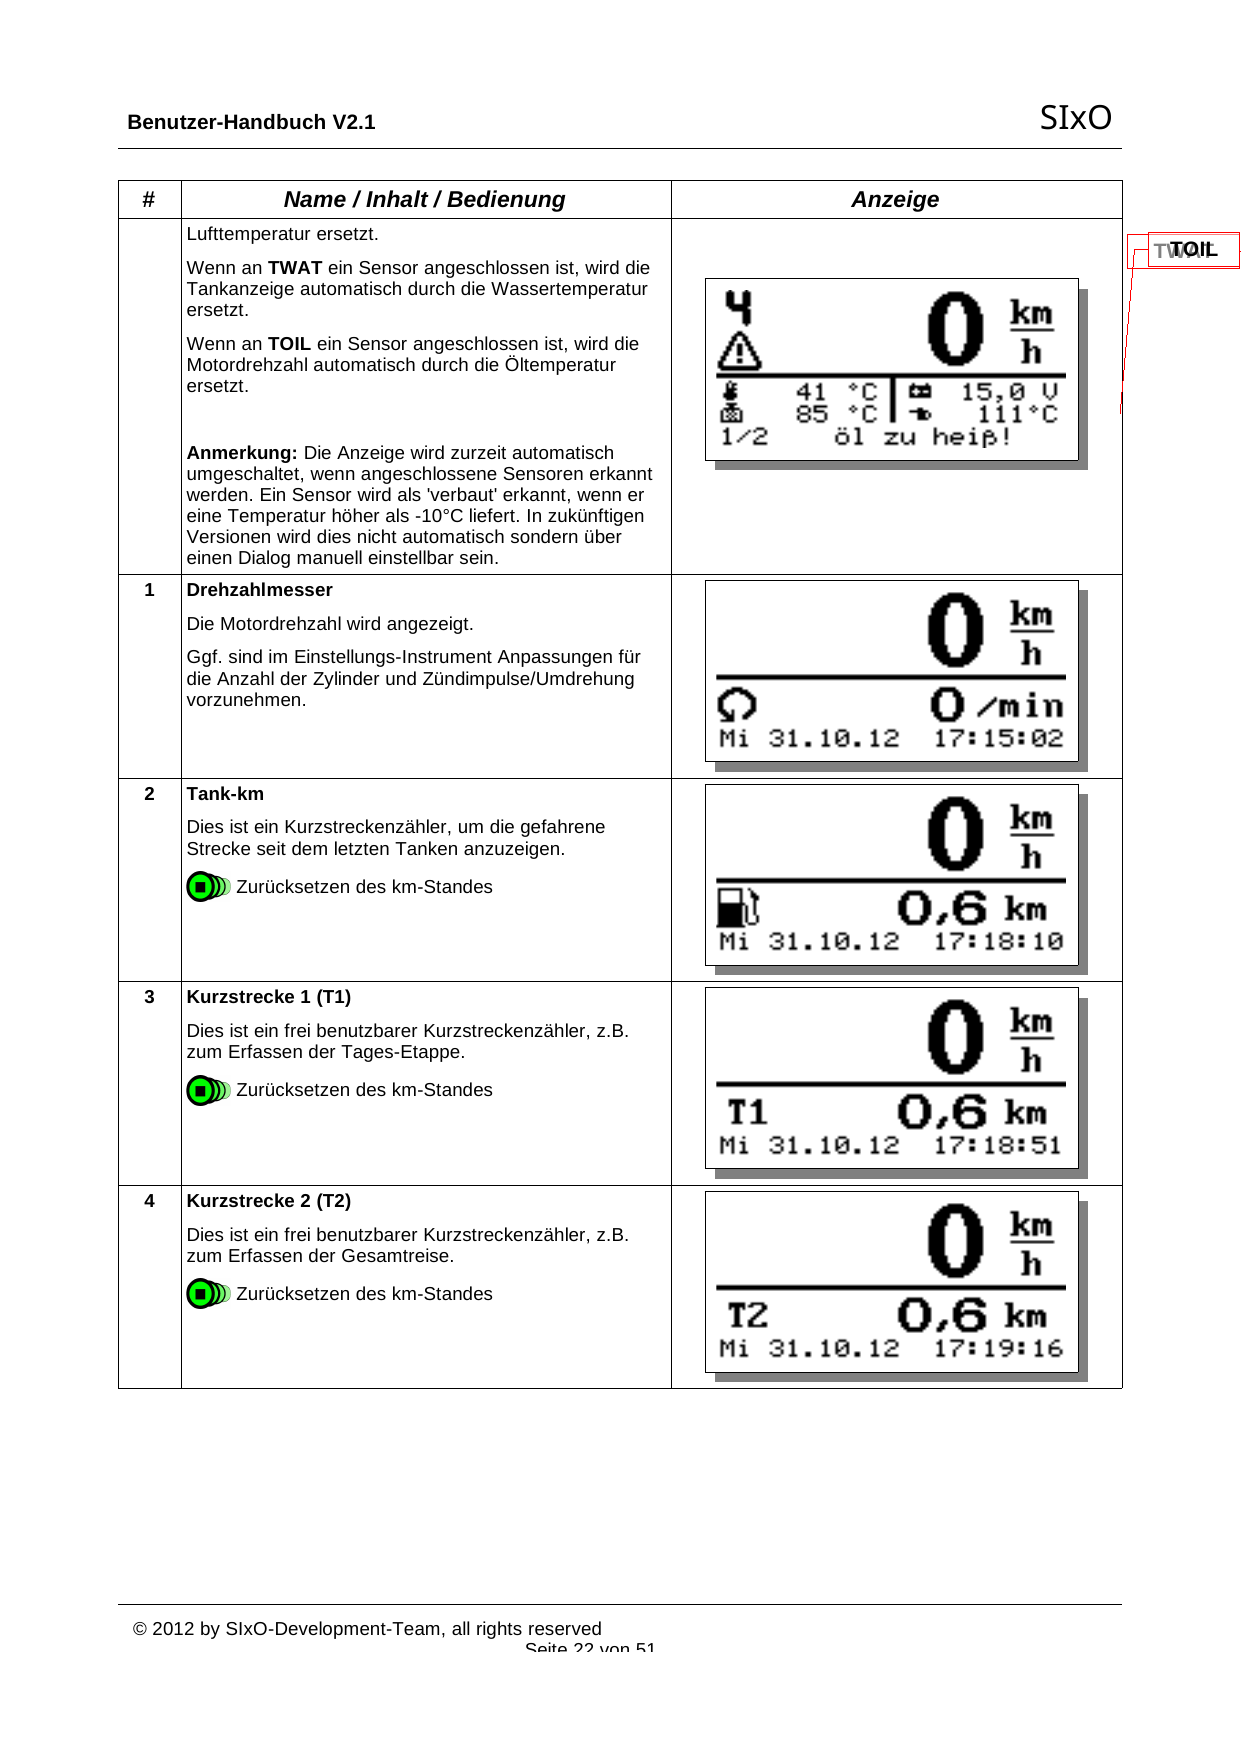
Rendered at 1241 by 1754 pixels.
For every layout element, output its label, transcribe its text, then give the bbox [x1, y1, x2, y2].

table_header Anzeige [672, 181, 1122, 218]
picture [716, 290, 1066, 448]
table_cell 2 [119, 779, 181, 981]
picture [716, 1202, 1066, 1360]
picture [716, 998, 1066, 1157]
picture [186, 1278, 231, 1309]
table_cell 3 [119, 982, 181, 1185]
picture [186, 1075, 231, 1106]
table_cell 4 [119, 1186, 181, 1388]
table_cell Tank-km Dies ist ein Kurzstreckenzähler, um die gefahrene Strecke seit dem letzten Tanken anzuzeigen. Zurücksetzen des km-Standes [182, 779, 671, 981]
table_header # [119, 181, 181, 218]
table_cell [672, 1186, 1122, 1388]
picture [716, 591, 1066, 750]
picture [716, 795, 1066, 953]
table_cell [672, 219, 1122, 574]
table_cell [119, 219, 181, 574]
table_cell Lufttemperatur ersetzt. Wenn an TWAT ein Sensor angeschlossen ist, wird die Tankanzeige automatisch durch die Wassertemperatur ersetzt. Wenn an TOIL ein Sensor angeschlossen ist, wird die Motordrehzahl automatisch durch die Öltemperatur ersetzt. Anmerkung: Die Anzeige wird zurzeit automatisch umgeschaltet, wenn angeschlossene Sensoren erkannt werden. Ein Sensor wird als 'verbaut' erkannt, wenn er eine Temperatur höher als -10°C liefert. In zukünftigen Versionen wird dies nicht automatisch sondern über einen Dialog manuell einstellbar sein. [182, 219, 671, 574]
table_cell [672, 982, 1122, 1185]
table_cell Kurzstrecke 1 (T1) Dies ist ein frei benutzbarer Kurzstreckenzähler, z.B. zum Erfassen der Tages-Etappe. Zurücksetzen des km-Standes [182, 982, 671, 1185]
table_cell Drehzahlmesser Die Motordrehzahl wird angezeigt. Ggf. sind im Einstellungs-Instrument Anpassungen für die Anzahl der Zylinder und Zündimpulse/Umdrehung vorzunehmen. [182, 575, 671, 778]
table_cell 1 [119, 575, 181, 778]
table_header Name / Inhalt / Bedienung [182, 181, 671, 218]
picture [186, 871, 231, 902]
table_cell [672, 779, 1122, 981]
table_cell [672, 575, 1122, 778]
table_cell Kurzstrecke 2 (T2) Dies ist ein frei benutzbarer Kurzstreckenzähler, z.B. zum Erfassen der Gesamtreise. Zurücksetzen des km-Standes [182, 1186, 671, 1388]
